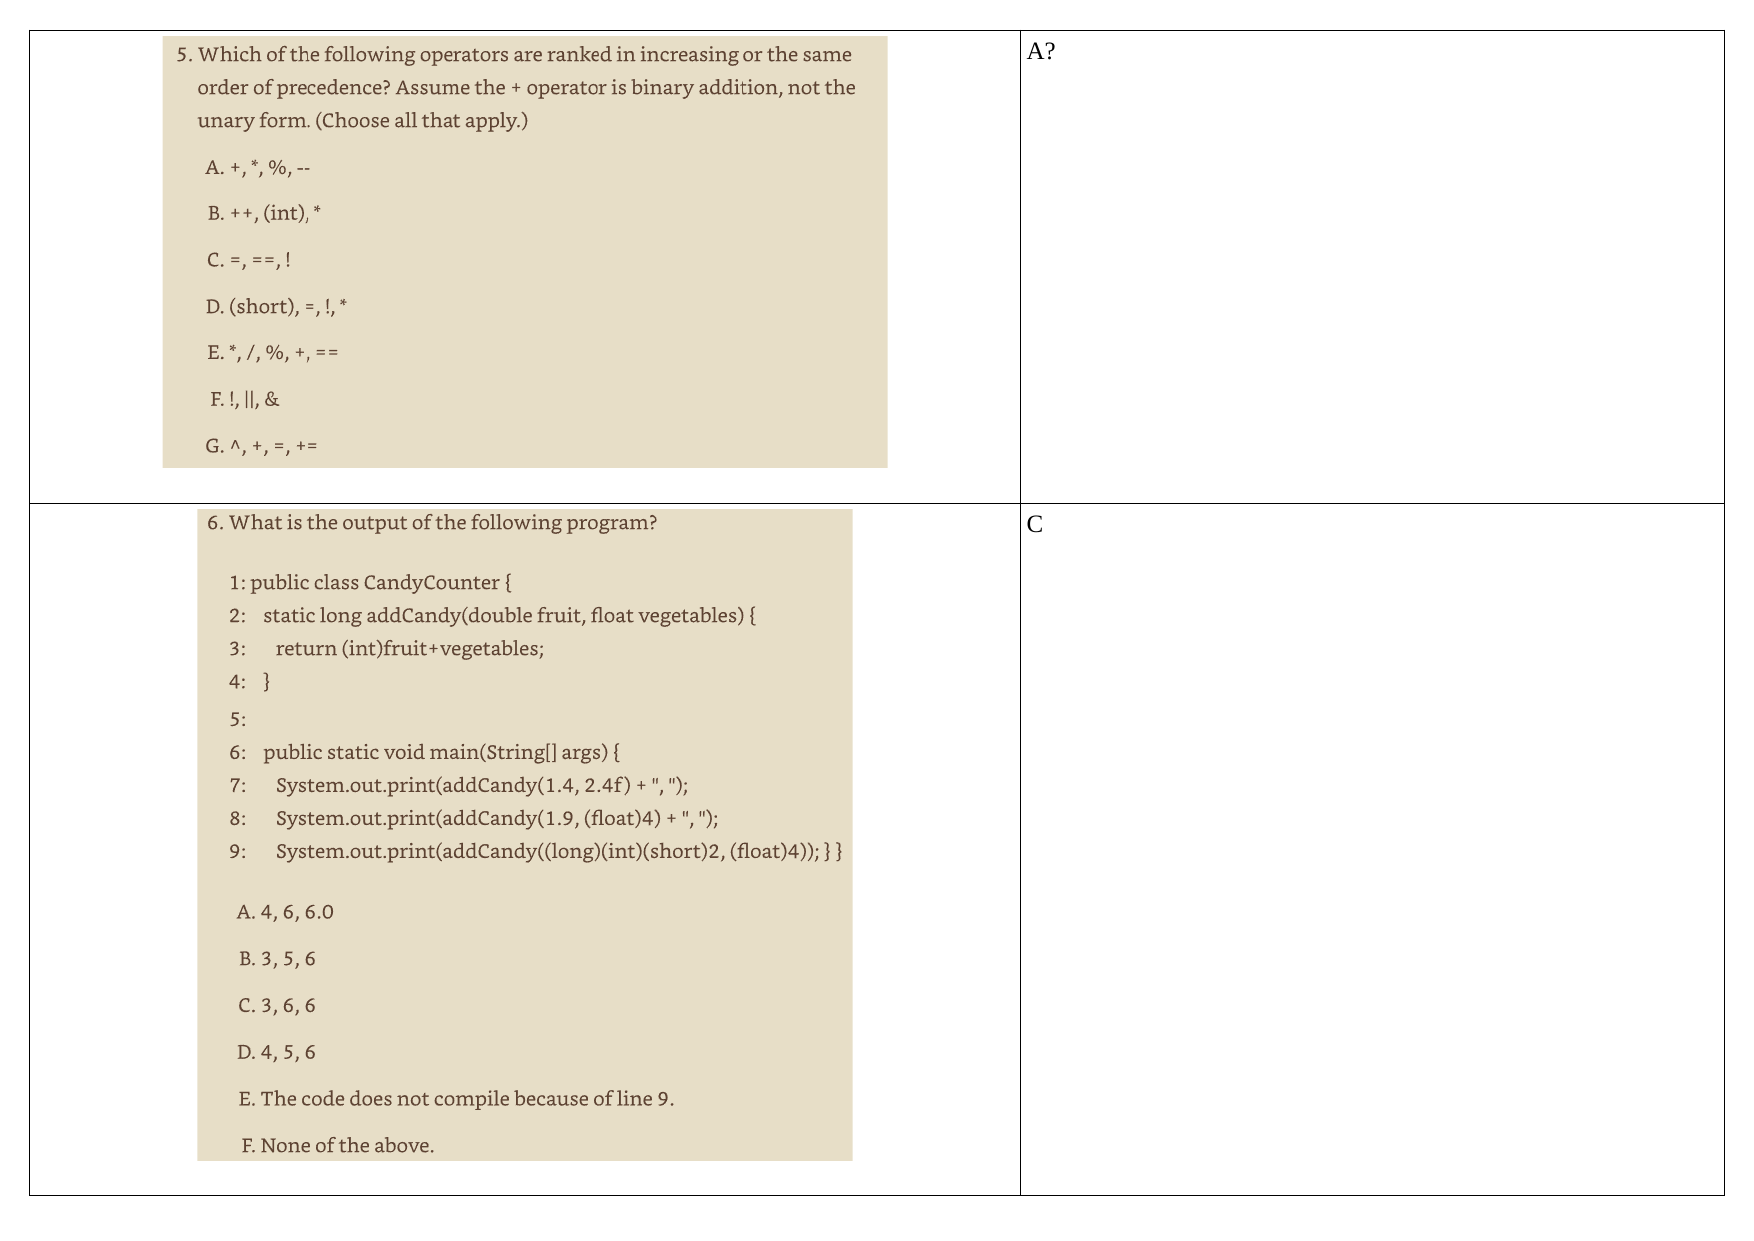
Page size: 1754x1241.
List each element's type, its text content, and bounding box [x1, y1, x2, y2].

table_cell A? [1021, 31, 1724, 502]
table_cell C [1021, 504, 1724, 1195]
table_cell [30, 31, 1020, 502]
picture [162, 36, 888, 468]
table_cell [30, 504, 1020, 1195]
picture [197, 509, 853, 1161]
